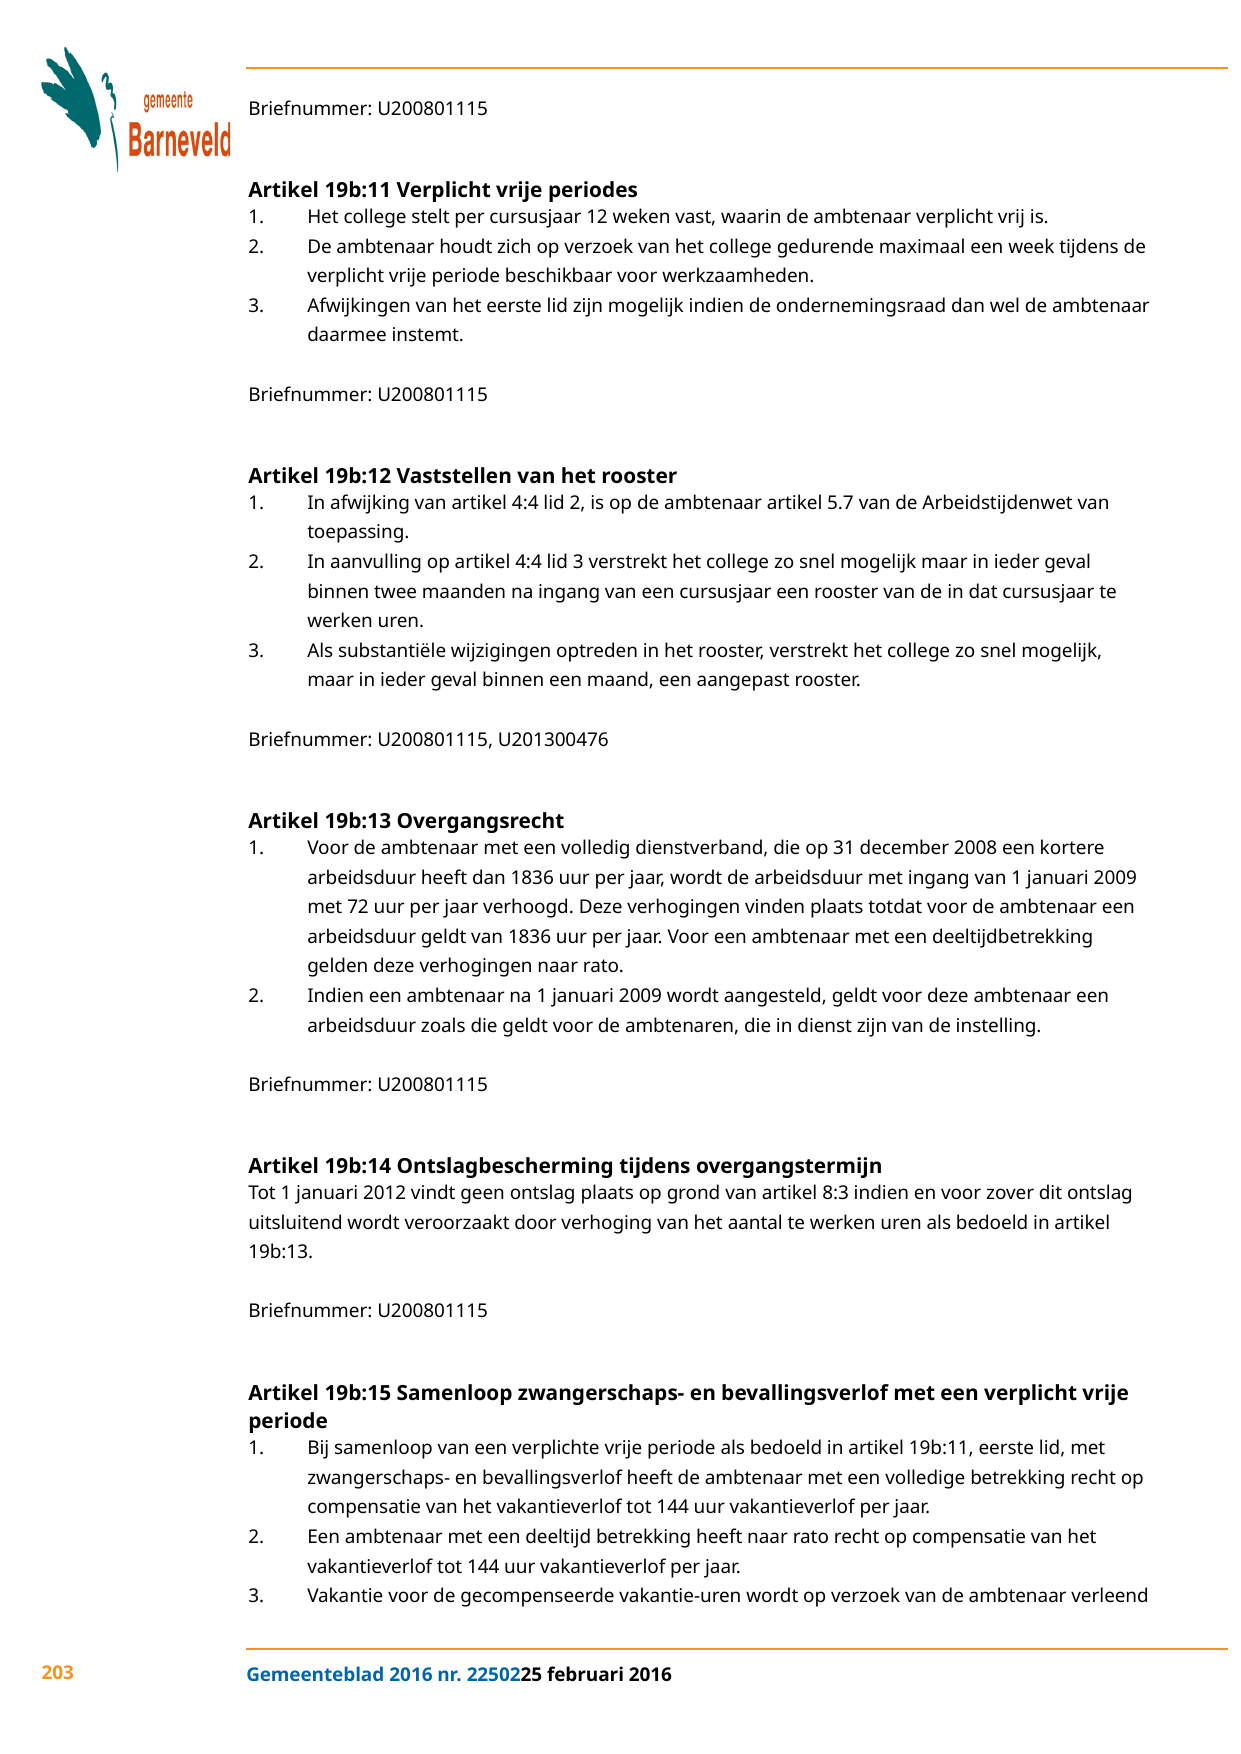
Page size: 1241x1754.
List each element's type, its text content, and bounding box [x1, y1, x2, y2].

list Het college stelt per cursusjaar 12 weken vast, waarin de ambtenaar verplicht vrij is. [248, 203, 1152, 229]
list Een ambtenaar met een deeltijd betrekking heeft naar rato recht op compensatie van het vakantieverlof tot 144 uur vakantieverlof per jaar. [248, 1523, 1152, 1579]
list De ambtenaar houdt zich op verzoek van het college gedurende maximaal een week tijdens de verplicht vrije periode beschikbaar voor werkzaamheden. [248, 233, 1152, 288]
list Afwijkingen van het eerste lid zijn mogelijk indien de ondernemingsraad dan wel de ambtenaar daarmee instemt. [248, 292, 1152, 347]
picture [41, 47, 231, 172]
text Briefnummer: U200801115 [248, 1071, 1152, 1097]
text Artikel 19b:13 Overgangsrecht [248, 806, 1152, 834]
list Als substantiële wijzigingen optreden in het rooster, verstrekt het college zo snel mogelijk, maar in ieder geval binnen een maand, een aangepast rooster. [248, 637, 1152, 692]
text Tot 1 januari 2012 vindt geen ontslag plaats op grond van artikel 8:3 indien en voor zover dit ontslag uitsluitend wordt veroorzaakt door verhoging van het aantal te werken uren als bedoeld in artikel 19b:13. [248, 1179, 1152, 1264]
list Indien een ambtenaar na 1 januari 2009 wordt aangesteld, geldt voor deze ambtenaar een arbeidsduur zoals die geldt voor de ambtenaren, die in dienst zijn van de instelling. [248, 982, 1152, 1037]
text Briefnummer: U200801115 [248, 381, 1152, 406]
list Voor de ambtenaar met een volledig dienstverband, die op 31 december 2008 een kortere arbeidsduur heeft dan 1836 uur per jaar, wordt de arbeidsduur met ingang van 1 januari 2009 met 72 uur per jaar verhoogd. Deze verhogingen vinden plaats totdat voor de ambtenaar een arbeidsduur geldt van 1836 uur per jaar. Voor een ambtenaar met een deeltijdbetrekking gelden deze verhogingen naar rato. [248, 834, 1152, 978]
list Bij samenloop van een verplichte vrije periode als bedoeld in artikel 19b:11, eerste lid, met zwangerschaps- en bevallingsverlof heeft de ambtenaar met een volledige betrekking recht op compensatie van het vakantieverlof tot 144 uur vakantieverlof per jaar. [248, 1434, 1152, 1519]
text Briefnummer: U200801115, U201300476 [248, 726, 1152, 752]
list Vakantie voor de gecompenseerde vakantie-uren wordt op verzoek van de ambtenaar verleend [248, 1582, 1152, 1608]
text Briefnummer: U200801115 [248, 1298, 1152, 1323]
list In aanvulling op artikel 4:4 lid 3 verstrekt het college zo snel mogelijk maar in ieder geval binnen twee maanden na ingang van een cursusjaar een rooster van de in dat cursusjaar te werken uren. [248, 548, 1152, 633]
text Artikel 19b:12 Vaststellen van het rooster [248, 461, 1152, 489]
text Artikel 19b:14 Ontslagbescherming tijdens overgangstermijn [248, 1151, 1152, 1179]
text Artikel 19b:15 Samenloop zwangerschaps- en bevallingsverlof met een verplicht vrije periode [248, 1378, 1152, 1434]
text Briefnummer: U200801115 [248, 95, 1152, 121]
text Artikel 19b:11 Verplicht vrije periodes [248, 175, 1152, 203]
list In afwijking van artikel 4:4 lid 2, is op de ambtenaar artikel 5.7 van de Arbeidstijdenwet van toepassing. [248, 489, 1152, 544]
